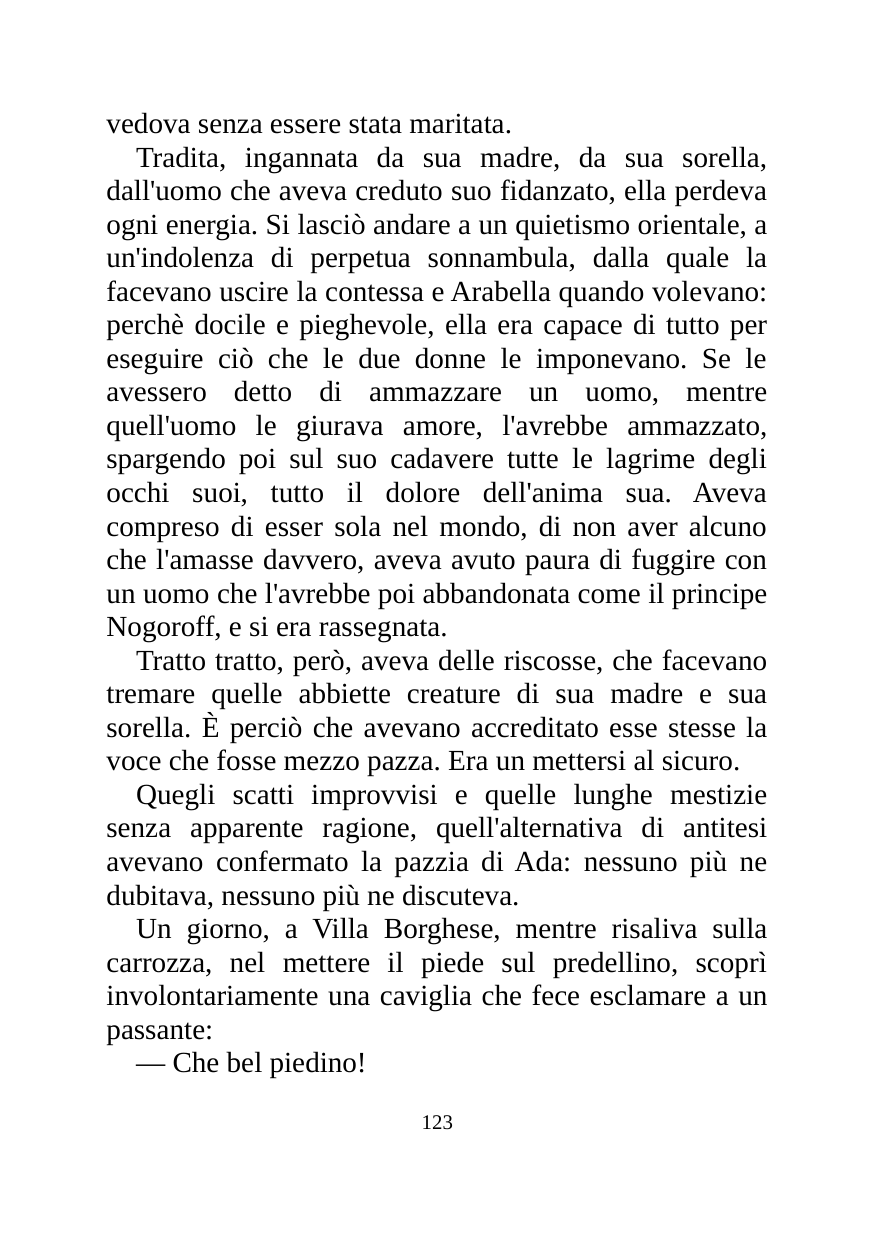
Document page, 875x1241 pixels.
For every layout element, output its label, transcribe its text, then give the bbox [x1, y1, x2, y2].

text Quegli scatti improvvisi e quelle lunghe mestizie senza apparente ragione, quell'alternativa di antitesi avevano confermato la pazzia di Ada: nessuno più ne dubitava, nessuno più ne discuteva. [106, 777, 768, 911]
text Tratto tratto, però, aveva delle riscosse, che facevano tremare quelle abbiette creature di sua madre e sua sorella. È perciò che avevano accreditato esse stesse la voce che fosse mezzo pazza. Era un mettersi al sicuro. [106, 643, 768, 777]
text vedova senza essere stata maritata. [106, 106, 768, 140]
text — Che bel piedino! [106, 1045, 768, 1079]
text Un giorno, a Villa Borghese, mentre risaliva sulla carrozza, nel mettere il piede sul predellino, scoprì involontariamente una caviglia che fece esclamare a un passante: [106, 911, 768, 1045]
text Tradita, ingannata da sua madre, da sua sorella, dall'uomo che aveva creduto suo fidanzato, ella perdeva ogni energia. Si lasciò andare a un quietismo orientale, a un'indolenza di perpetua sonnambula, dalla quale la facevano uscire la contessa e Arabella quando volevano: perchè docile e pieghevole, ella era capace di tutto per eseguire ciò che le due donne le imponevano. Se le avessero detto di ammazzare un uomo, mentre quell'uomo le giurava amore, l'avrebbe ammazzato, spargendo poi sul suo cadavere tutte le lagrime degli occhi suoi, tutto il dolore dell'anima sua. Aveva compreso di esser sola nel mondo, di non aver alcuno che l'amasse davvero, aveva avuto paura di fuggire con un uomo che l'avrebbe poi abbandonata come il principe Nogoroff, e si era rassegnata. [106, 140, 768, 643]
